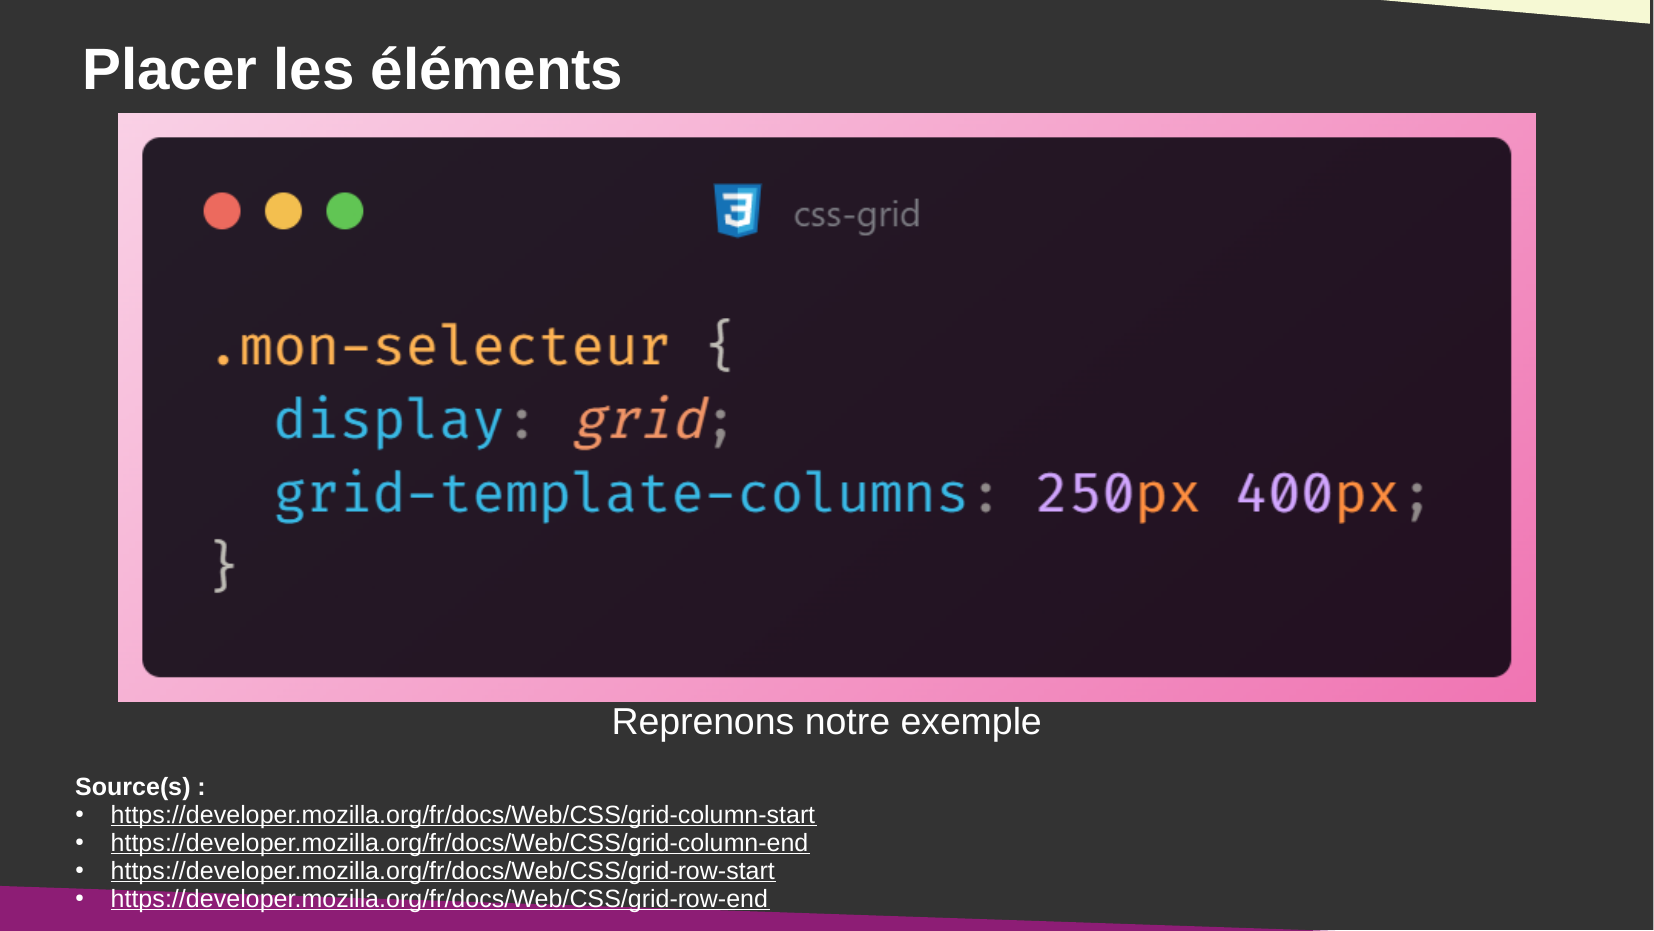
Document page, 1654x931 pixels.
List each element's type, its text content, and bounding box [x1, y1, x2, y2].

text_box [1381, 0, 1650, 24]
text_box Reprenons notre exemple [118, 692, 1536, 765]
title Placer les éléments [82, 37, 1571, 122]
text_box Source(s) : https://developer.mozilla.org/fr/docs/Web/CSS/grid-column-start https://developer.mozilla.org/fr/docs/Web/CSS/grid-column-end https://developer.mozilla.org/fr/docs/Web/CSS/grid-row-start https://developer.mozilla.org/fr/docs/Web/CSS/grid-row-end [60, 765, 1546, 920]
text_box [0, 885, 1336, 931]
picture [118, 113, 1536, 692]
